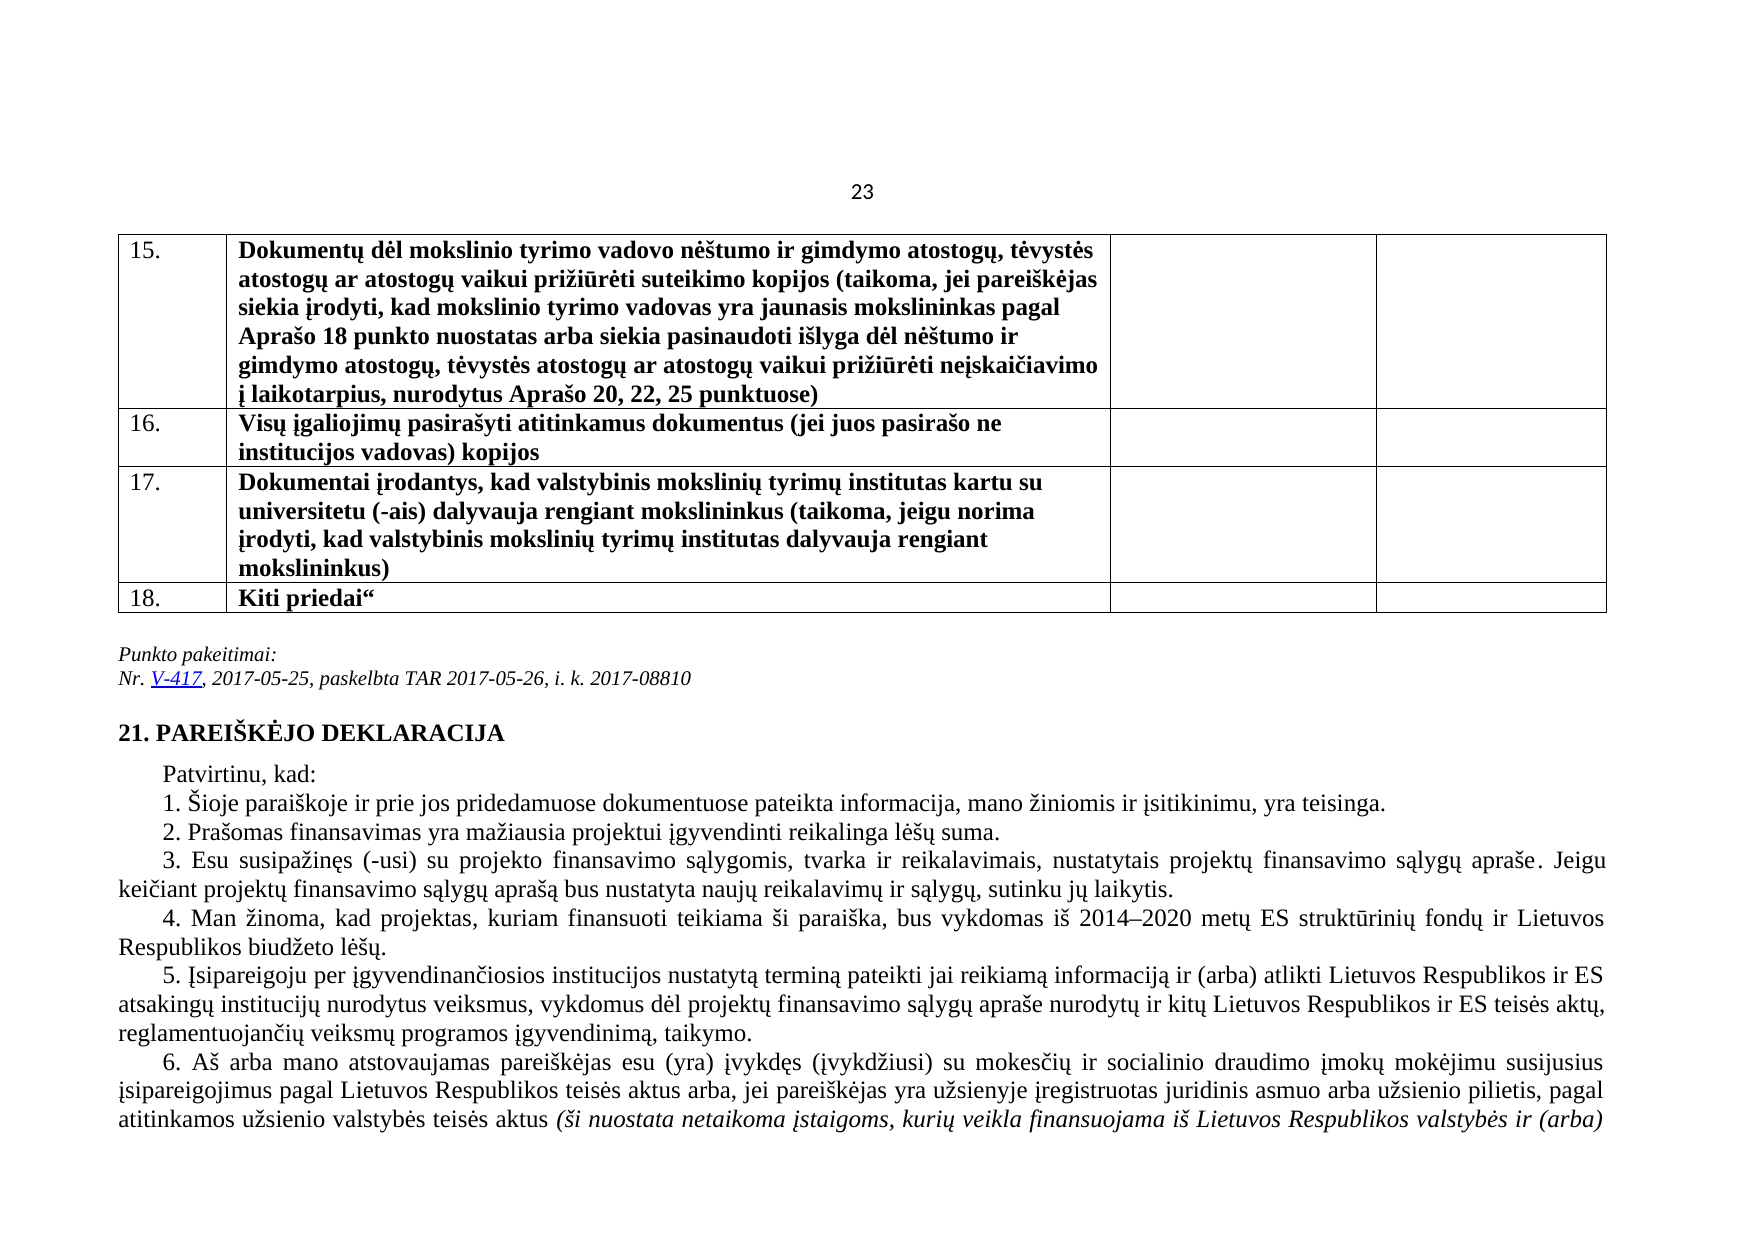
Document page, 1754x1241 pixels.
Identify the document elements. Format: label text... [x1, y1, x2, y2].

text Patvirtinu, kad: [118, 759, 1606, 788]
text 1. Šioje paraiškoje ir prie jos pridedamuose dokumentuose pateikta informacija, mano žiniomis ir įsitikinimu, yra teisinga. [118, 788, 1606, 817]
table_cell Dokumentai įrodantys, kad valstybinis mokslinių tyrimų institutas kartu su universitetu (-ais) dalyvauja rengiant mokslininkus (taikoma, jeigu norima įrodyti, kad valstybinis mokslinių tyrimų institutas dalyvauja rengiant mokslininkus) [227, 467, 1110, 582]
text 2. Prašomas finansavimas yra mažiausia projektui įgyvendinti reikalinga lėšų suma. [118, 817, 1606, 846]
text 6. Aš arba mano atstovaujamas pareiškėjas esu (yra) įvykdęs (įvykdžiusi) su mokesčių ir socialinio draudimo įmokų mokėjimu susijusius įsipareigojimus pagal Lietuvos Respublikos teisės aktus arba, jei pareiškėjas yra užsienyje įregistruotas juridinis asmuo arba užsienio pilietis, pagal atitinkamos užsienio valstybės teisės aktus (ši nuostata netaikoma įstaigoms, kurių veikla finansuojama iš Lietuvos Respublikos valstybės ir (arba) [118, 1047, 1606, 1133]
table_cell 18. [119, 583, 226, 612]
text 4. Man žinoma, kad projektas, kuriam finansuoti teikiama ši paraiška, bus vykdomas iš 2014–2020 metų ES struktūrinių fondų ir Lietuvos Respublikos biudžeto lėšų. [118, 903, 1606, 961]
table_cell [1111, 409, 1376, 466]
table_cell [1111, 235, 1376, 407]
table_cell Dokumentų dėl mokslinio tyrimo vadovo nėštumo ir gimdymo atostogų, tėvystės atostogų ar atostogų vaikui prižiūrėti suteikimo kopijos (taikoma, jei pareiškėjas siekia įrodyti, kad mokslinio tyrimo vadovas yra jaunasis mokslininkas pagal Aprašo 18 punkto nuostatas arba siekia pasinaudoti išlyga dėl nėštumo ir gimdymo atostogų, tėvystės atostogų ar atostogų vaikui prižiūrėti neįskaičiavimo į laikotarpius, nurodytus Aprašo 20, 22, 25 punktuose) [227, 235, 1110, 407]
table_cell [1111, 583, 1376, 612]
table_cell [1377, 235, 1606, 407]
table_cell Visų įgaliojimų pasirašyti atitinkamus dokumentus (jei juos pasirašo ne institucijos vadovas) kopijos [227, 409, 1110, 466]
table_cell [1377, 409, 1606, 466]
text Nr. V-417, 2017-05-25, paskelbta TAR 2017-05-26, i. k. 2017-08810 [118, 666, 1606, 690]
text Punkto pakeitimai: [118, 642, 1606, 666]
text 3. Esu susipažinęs (-usi) su projekto finansavimo sąlygomis, tvarka ir reikalavimais, nustatytais projektų finansavimo sąlygų apraše. Jeigu keičiant projektų finansavimo sąlygų aprašą bus nustatyta naujų reikalavimų ir sąlygų, sutinku jų laikytis. [118, 846, 1606, 903]
table_cell 17. [119, 467, 226, 582]
table_cell 16. [119, 409, 226, 466]
text 21. PAREIŠKĖJO DEKLARACIJA [118, 718, 1606, 747]
table_cell [1377, 583, 1606, 612]
table_cell [1377, 467, 1606, 582]
text 5. Įsipareigoju per įgyvendinančiosios institucijos nustatytą terminą pateikti jai reikiamą informaciją ir (arba) atlikti Lietuvos Respublikos ir ES atsakingų institucijų nurodytus veiksmus, vykdomus dėl projektų finansavimo sąlygų apraše nurodytų ir kitų Lietuvos Respublikos ir ES teisės aktų, reglamentuojančių veiksmų programos įgyvendinimą, taikymo. [118, 961, 1606, 1047]
table_cell Kiti priedai“ [227, 583, 1110, 612]
table_cell 15. [119, 235, 226, 407]
table_cell [1111, 467, 1376, 582]
